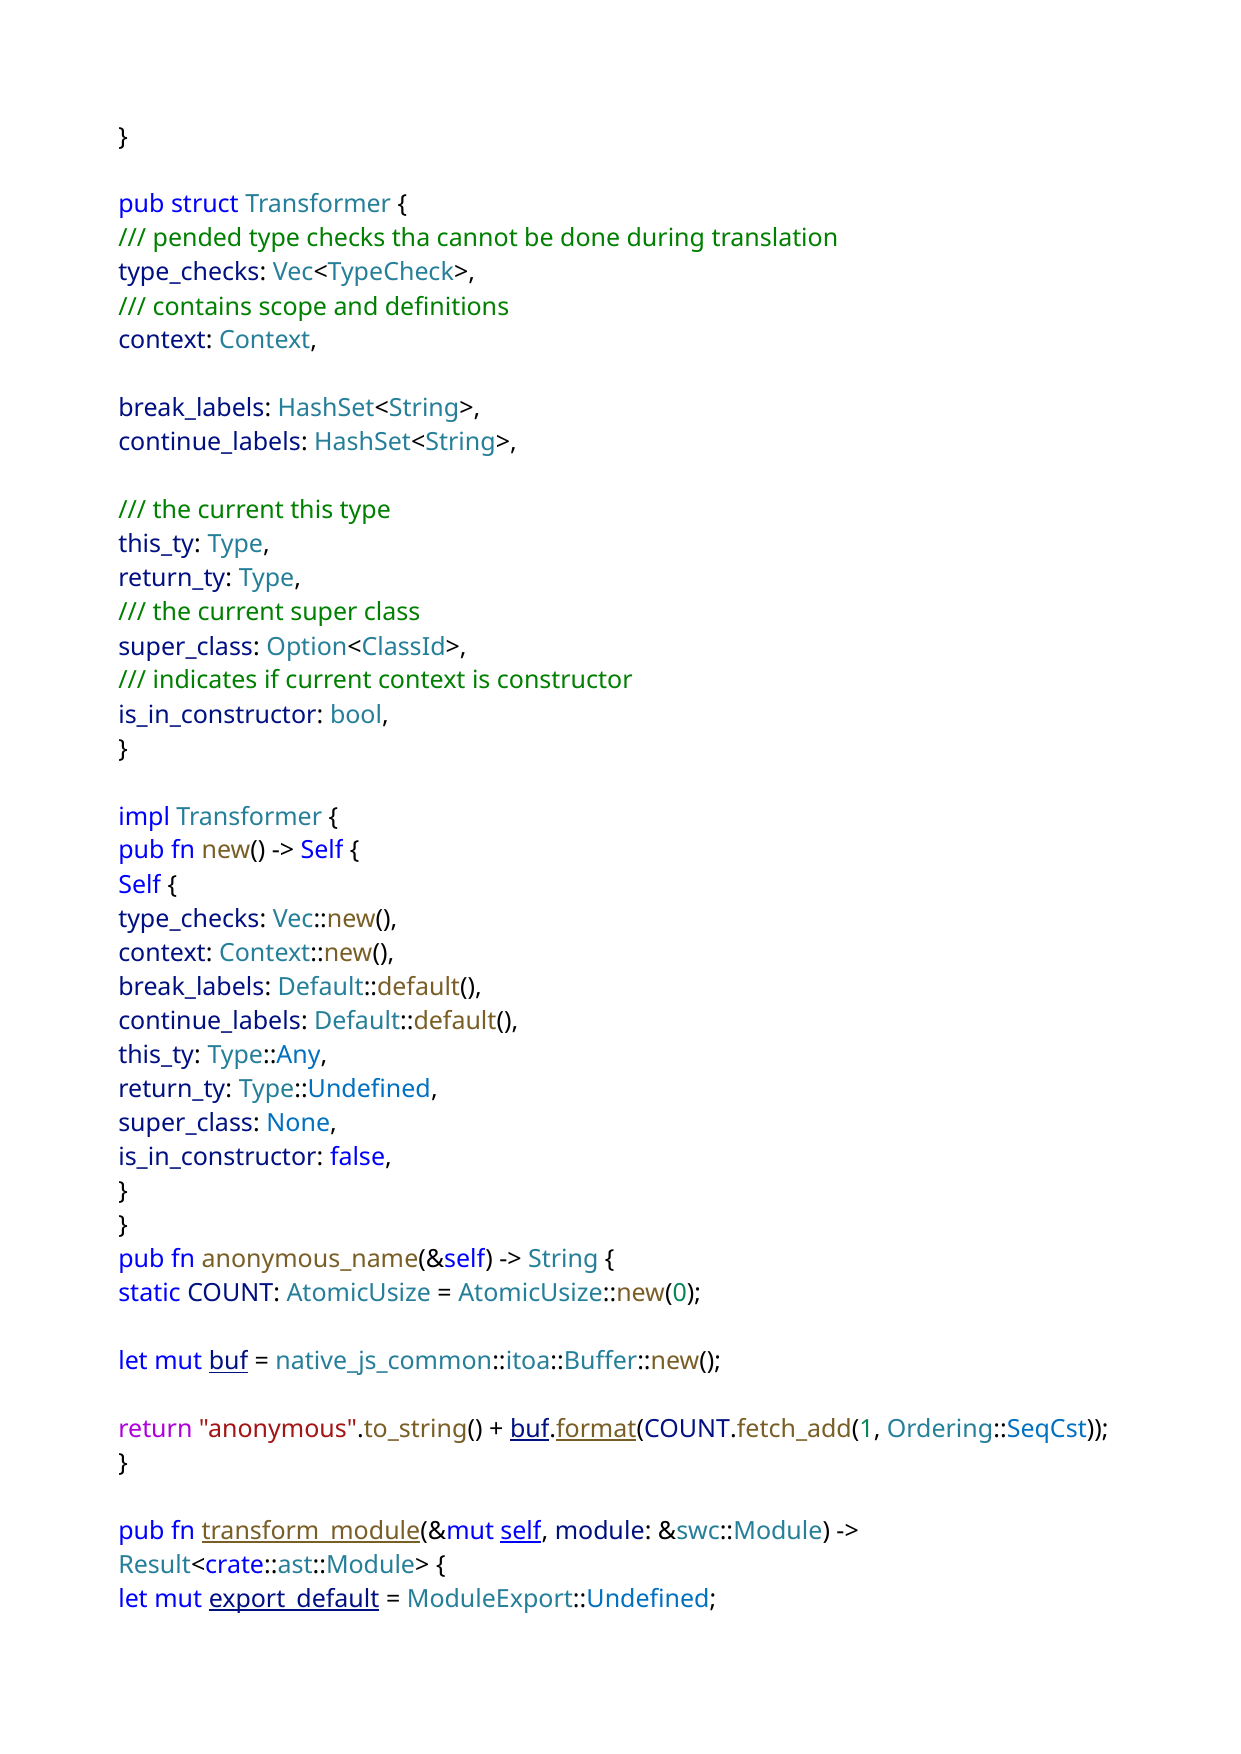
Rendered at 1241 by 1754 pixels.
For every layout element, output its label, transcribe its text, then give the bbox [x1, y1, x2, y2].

text context: Context, [118, 322, 1122, 356]
text /// pended type checks tha cannot be done during translation [118, 220, 1122, 254]
text let mut export_default = ModuleExport::Undefined; [118, 1581, 1122, 1615]
text /// contains scope and definitions [118, 288, 1122, 322]
text break_labels: HashSet<String>, [118, 390, 1122, 424]
text Self { [118, 866, 1122, 900]
text return "anonymous".to_string() + buf.format(COUNT.fetch_add(1, Ordering::SeqCst)); [118, 1411, 1122, 1445]
text let mut buf = native_js_common::itoa::Buffer::new(); [118, 1343, 1122, 1377]
text type_checks: Vec<TypeCheck>, [118, 254, 1122, 288]
text super_class: None, [118, 1105, 1122, 1139]
text /// indicates if current context is constructor [118, 662, 1122, 696]
text type_checks: Vec::new(), [118, 900, 1122, 934]
text } [118, 1173, 1122, 1207]
text context: Context::new(), [118, 934, 1122, 968]
text pub fn anonymous_name(&self) -> String { [118, 1241, 1122, 1275]
text pub fn transform_module(&mut self, module: &swc::Module) -> Result<crate::ast::Module> { [118, 1512, 1122, 1581]
text } [118, 1207, 1122, 1241]
text break_labels: Default::default(), [118, 968, 1122, 1002]
text } [118, 730, 1122, 764]
text /// the current this type [118, 492, 1122, 526]
text impl Transformer { [118, 798, 1122, 832]
text pub fn new() -> Self { [118, 832, 1122, 866]
text } [118, 118, 1122, 152]
text continue_labels: Default::default(), [118, 1002, 1122, 1037]
text /// the current super class [118, 594, 1122, 628]
text is_in_constructor: false, [118, 1139, 1122, 1173]
text is_in_constructor: bool, [118, 696, 1122, 730]
text } [118, 1445, 1122, 1479]
text continue_labels: HashSet<String>, [118, 424, 1122, 458]
text this_ty: Type, [118, 526, 1122, 560]
text super_class: Option<ClassId>, [118, 628, 1122, 662]
text static COUNT: AtomicUsize = AtomicUsize::new(0); [118, 1275, 1122, 1309]
text pub struct Transformer { [118, 186, 1122, 220]
text return_ty: Type::Undefined, [118, 1071, 1122, 1105]
text return_ty: Type, [118, 560, 1122, 594]
text this_ty: Type::Any, [118, 1037, 1122, 1071]
